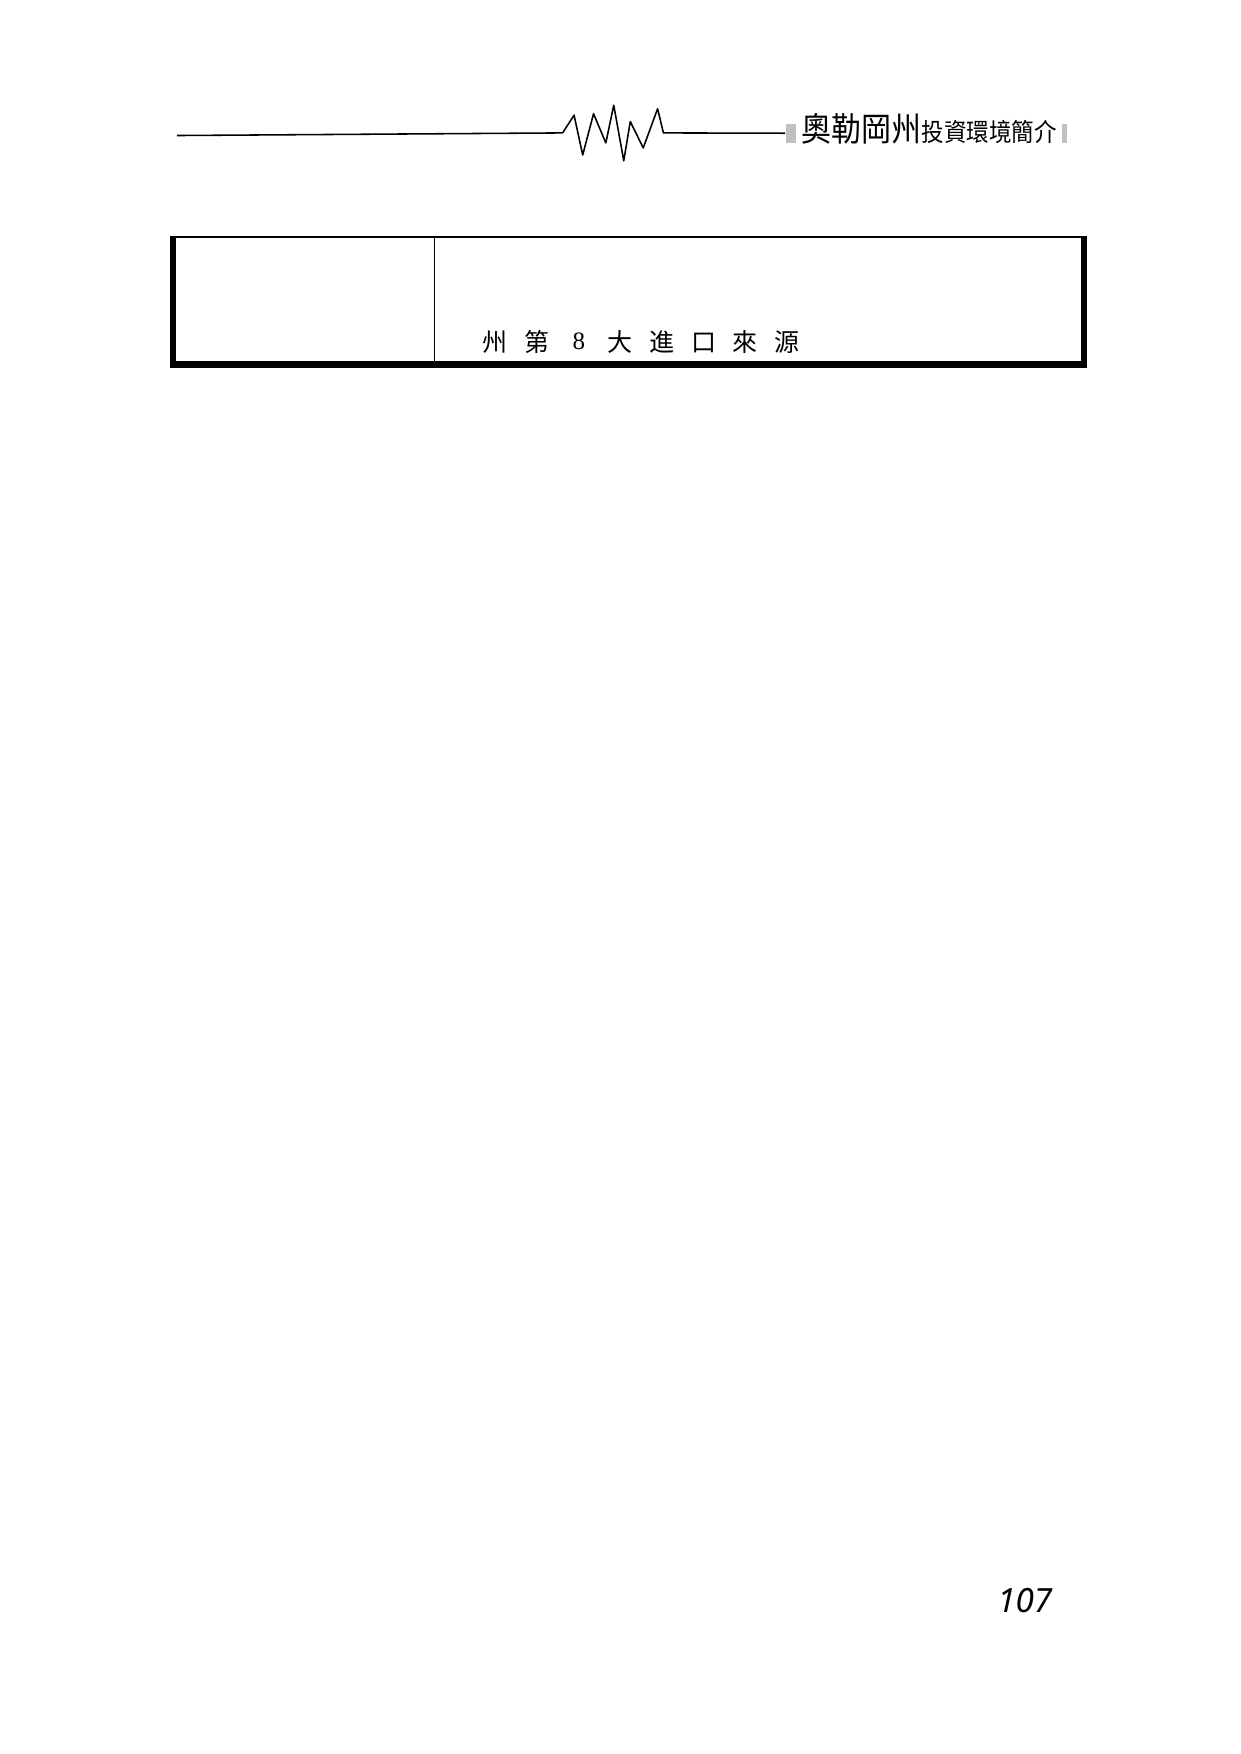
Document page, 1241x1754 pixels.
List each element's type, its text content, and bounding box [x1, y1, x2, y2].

table_cell [176, 238, 434, 361]
table_cell 州第8大進口來源 [435, 238, 1081, 361]
